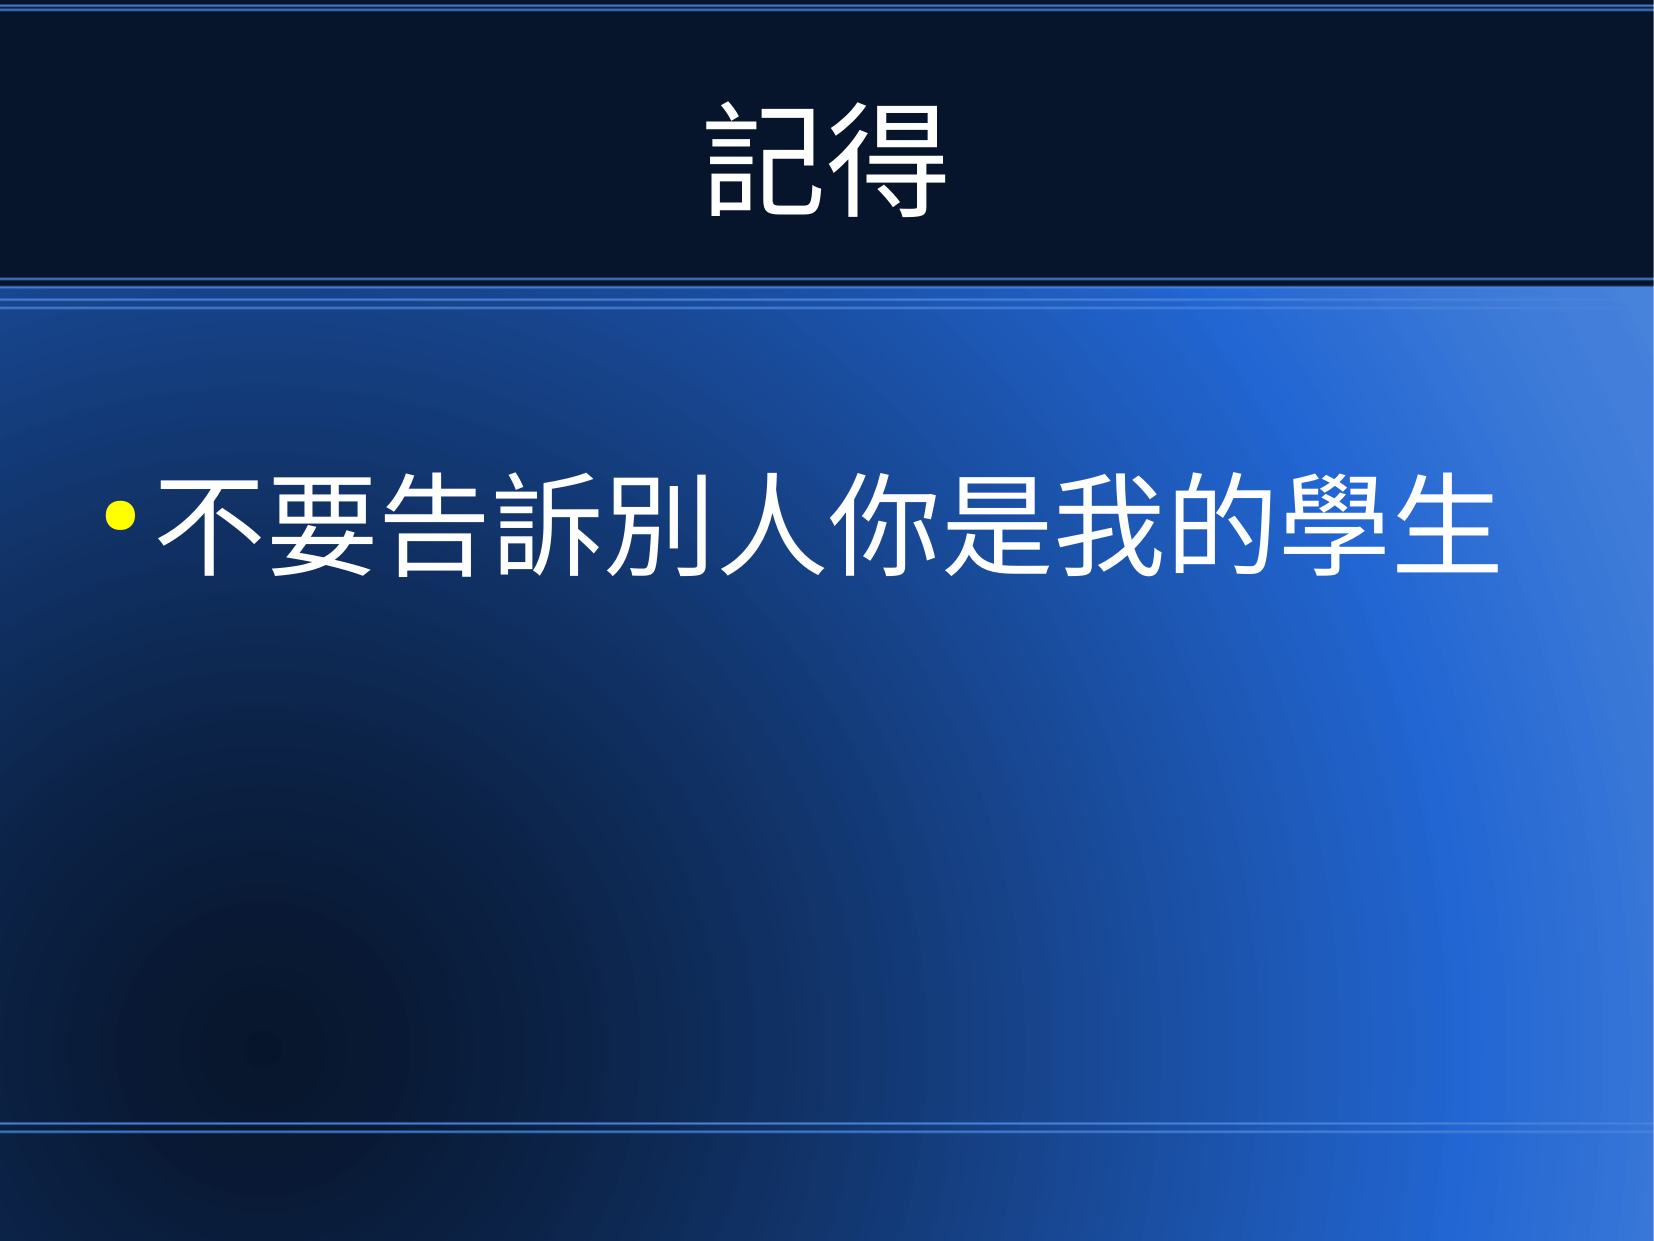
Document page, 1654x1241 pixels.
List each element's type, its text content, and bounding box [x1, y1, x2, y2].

title 記得 [82, 49, 1571, 257]
list 不要告訴別人你是我的學生 [82, 355, 1571, 1241]
picture [0, 0, 1654, 1241]
